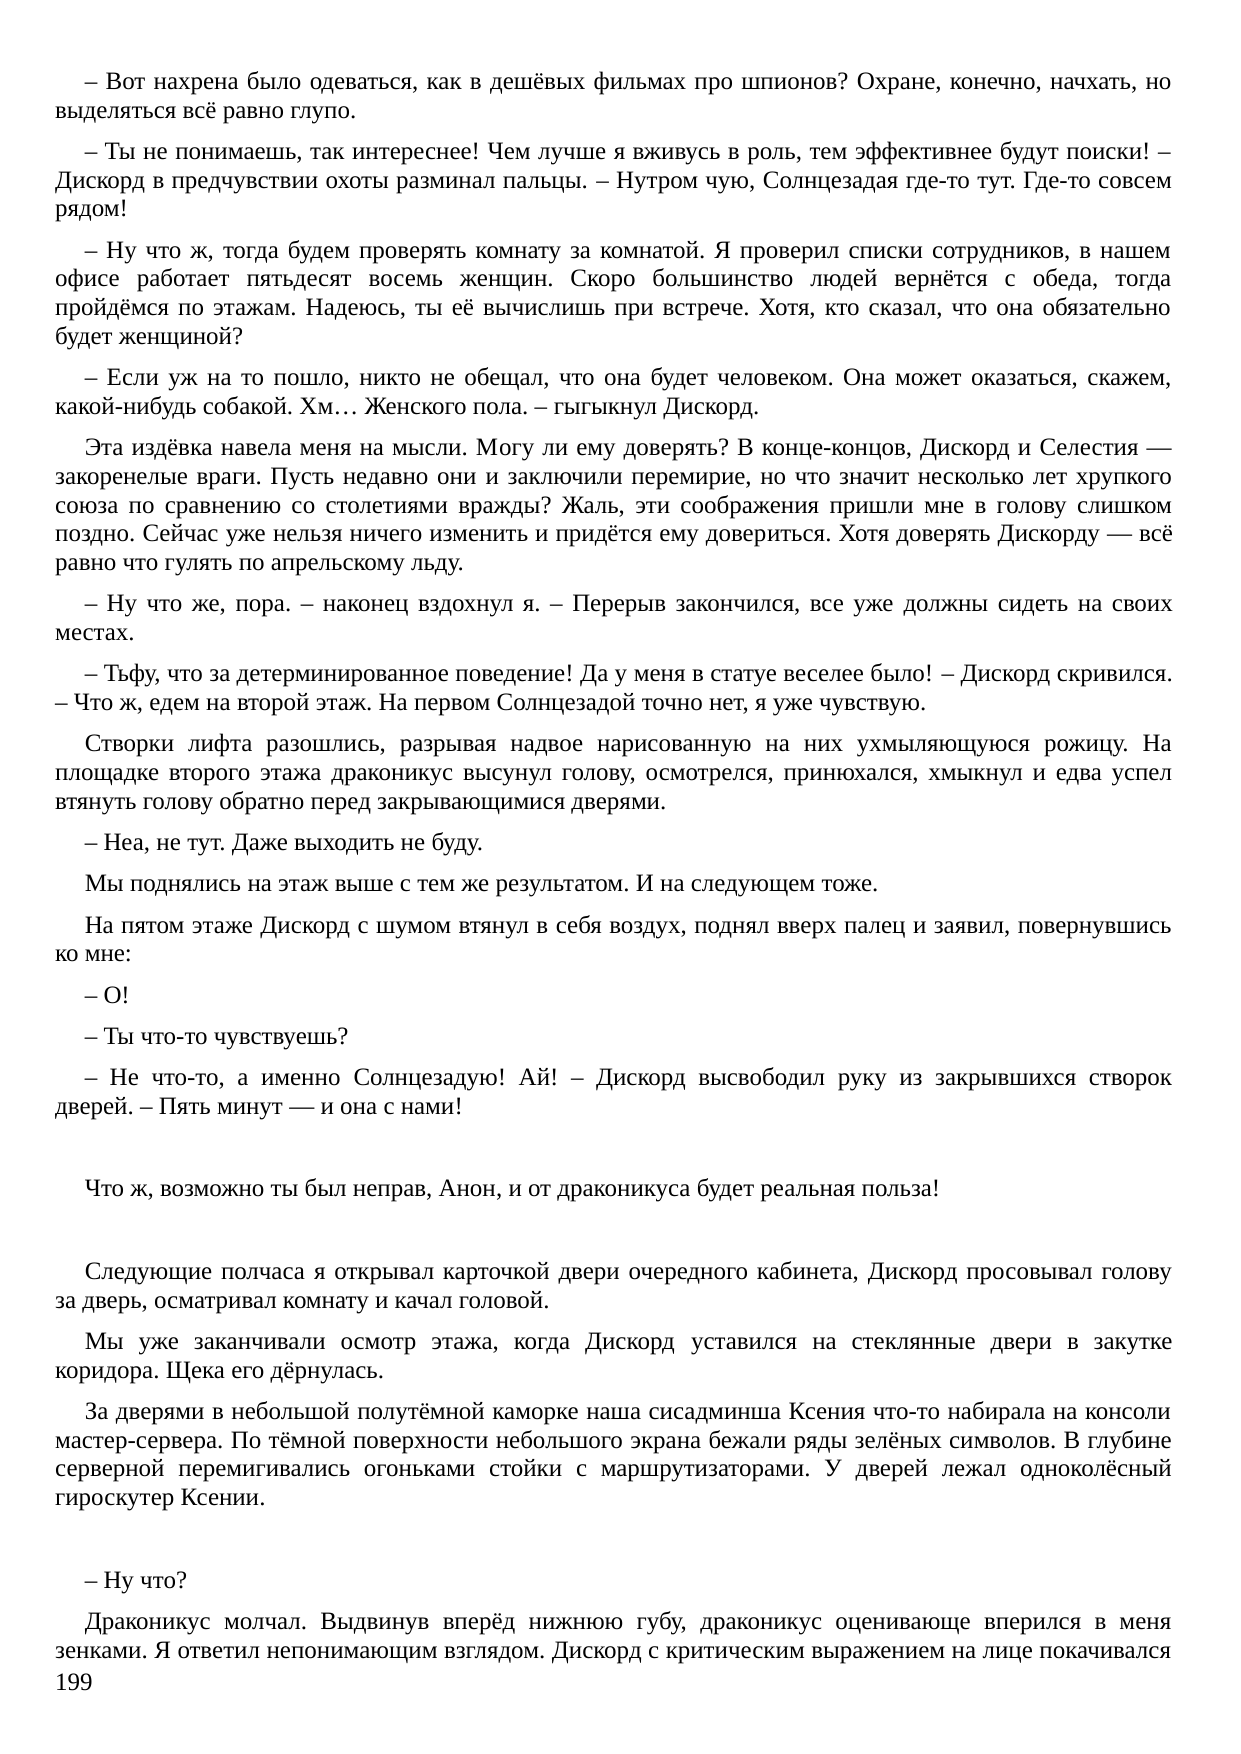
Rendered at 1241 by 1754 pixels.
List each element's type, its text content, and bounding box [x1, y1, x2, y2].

text – Ну что ж, тогда будем проверять комнату за комнатой. Я проверил списки сотрудников, в нашем офисе работает пятьдесят восемь женщин. Скоро большинство людей вернётся с обеда, тогда пройдёмся по этажам. Надеюсь, ты её вычислишь при встрече. Хотя, кто сказал, что она обязательно будет женщиной? [55, 235, 1173, 350]
text Следующие полчаса я открывал карточкой двери очередного кабинета, Дискорд просовывал голову за дверь, осматривал комнату и качал головой. [55, 1256, 1173, 1313]
text – Ну что? [55, 1565, 1173, 1593]
text – Неа, не тут. Даже выходить не буду. [55, 827, 1173, 856]
text – Тьфу, что за детерминированное поведение! Да у меня в статуе веселее было! – Дискорд скривился. – Что ж, едем на второй этаж. На первом Солнцезадой точно нет, я уже чувствую. [55, 658, 1173, 716]
text На пятом этаже Дискорд с шумом втянул в себя воздух, поднял вверх палец и заявил, повернувшись ко мне: [55, 910, 1173, 967]
text – Ты не понимаешь, так интереснее! Чем лучше я вживусь в роль, тем эффективнее будут поиски! –Дискорд в предчувствии охоты разминал пальцы. – Нутром чую, Солнцезадая где-то тут. Где-то совсем рядом! [55, 136, 1173, 222]
text – Не что-то, а именно Солнцезадую! Ай! – Дискорд высвободил руку из закрывшихся створок дверей. – Пять минут — и она с нами! [55, 1062, 1173, 1120]
text За дверями в небольшой полутёмной каморке наша сисадминша Ксения что-то набирала на консоли мастер-сервера. По тёмной поверхности небольшого экрана бежали ряды зелёных символов. В глубине серверной перемигивались огоньками стойки с маршрутизаторами. У дверей лежал одноколёсный гироскутер Ксении. [55, 1396, 1173, 1511]
text – Ты что-то чувствуешь? [55, 1021, 1173, 1050]
text – Вот нахрена было одеваться, как в дешёвых фильмах про шпионов? Охране, конечно, начхать, но выделяться всё равно глупо. [55, 66, 1173, 123]
text Мы поднялись на этаж выше с тем же результатом. И на следующем тоже. [55, 868, 1173, 897]
text Створки лифта разошлись, разрывая надвое нарисованную на них ухмыляющуюся рожицу. На площадке второго этажа драконикус высунул голову, осмотрелся, принюхался, хмыкнул и едва успел втянуть голову обратно перед закрывающимися дверями. [55, 728, 1173, 815]
text Драконикус молчал. Выдвинув вперёд нижнюю губу, драконикус оценивающе вперился в меня зенками. Я ответил непонимающим взглядом. Дискорд с критическим выражением на лице покачивался [55, 1606, 1173, 1663]
text Мы уже заканчивали осмотр этажа, когда Дискорд уставился на стеклянные двери в закутке коридора. Щека его дёрнулась. [55, 1326, 1173, 1383]
text – Ну что же, пора. – наконец вздохнул я. – Перерыв закончился, все уже должны сидеть на своих местах. [55, 588, 1173, 646]
text Эта издёвка навела меня на мысли. Могу ли ему доверять? В конце-концов, Дискорд и Селестия — закоренелые враги. Пусть недавно они и заключили перемирие, но что значит несколько лет хрупкого союза по сравнению со столетиями вражды? Жаль, эти соображения пришли мне в голову слишком поздно. Сейчас уже нельзя ничего изменить и придётся ему довериться. Хотя доверять Дискорду — всё равно что гулять по апрельскому льду. [55, 432, 1173, 576]
text Что ж, возможно ты был неправ, Анон, и от драконикуса будет реальная польза! [55, 1173, 1173, 1202]
text – О! [55, 980, 1173, 1008]
text – Если уж на то пошло, никто не обещал, что она будет человеком. Она может оказаться, скажем, какой-нибудь собакой. Хм… Женского пола. – гыгыкнул Дискорд. [55, 362, 1173, 420]
